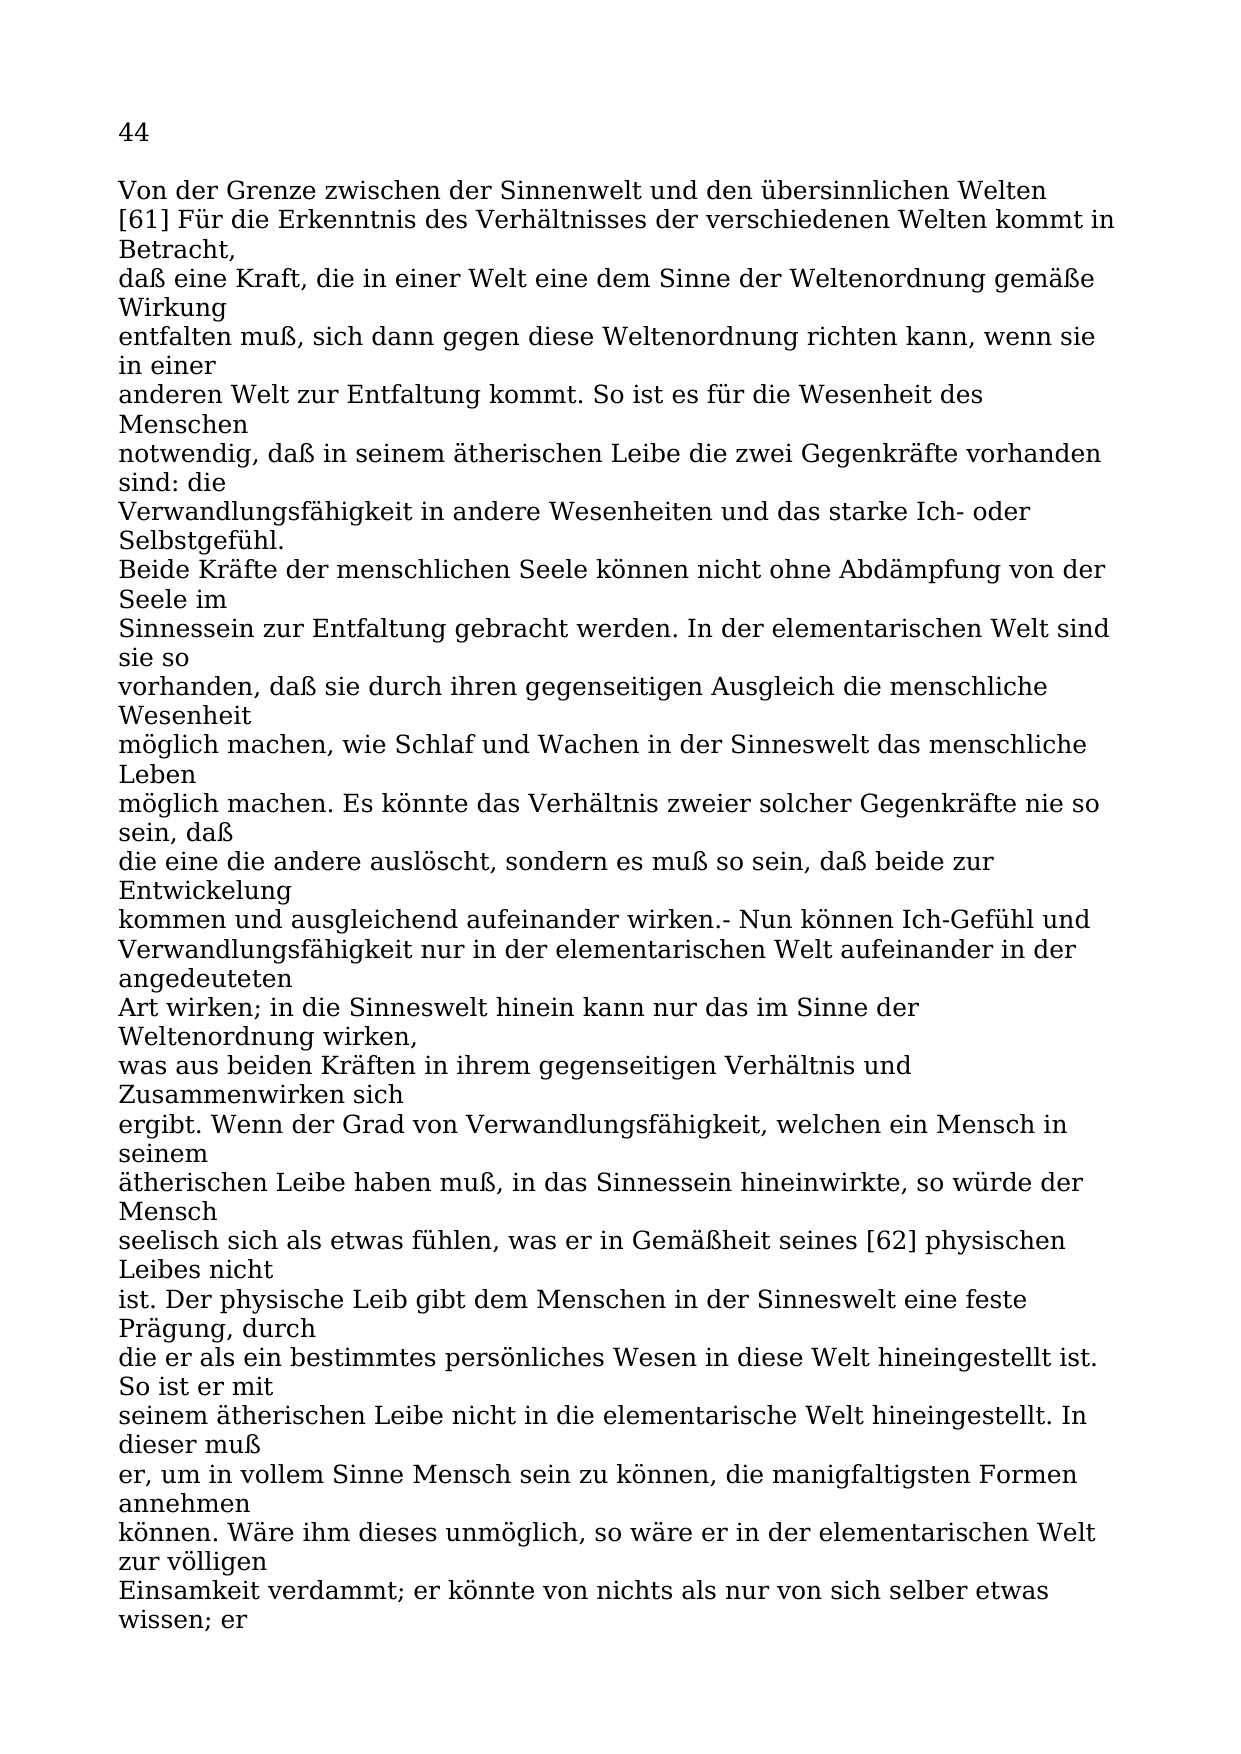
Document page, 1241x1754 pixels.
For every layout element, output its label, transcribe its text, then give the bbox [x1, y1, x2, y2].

text Von der Grenze zwischen der Sinnenwelt und den übersinnlichen Welten [118, 176, 1122, 206]
text möglich machen. Es könnte das Verhältnis zweier solcher Gegenkräfte nie so sein, daß [118, 789, 1122, 847]
text Sinnessein zur Entfaltung gebracht werden. In der elementarischen Welt sind sie so [118, 614, 1122, 672]
text Einsamkeit verdammt; er könnte von nichts als nur von sich selber etwas wissen; er [118, 1576, 1122, 1635]
text 44 [118, 118, 1122, 147]
text ist. Der physische Leib gibt dem Menschen in der Sinneswelt eine feste Prägung, durch [118, 1285, 1122, 1343]
text möglich machen, wie Schlaf und Wachen in der Sinneswelt das menschliche Leben [118, 731, 1122, 789]
text Verwandlungsfähigkeit in andere Wesenheiten und das starke Ich- oder Selbstgefühl. [118, 497, 1122, 556]
text können. Wäre ihm dieses unmöglich, so wäre er in der elementarischen Welt zur völligen [118, 1518, 1122, 1576]
text ätherischen Leibe haben muß, in das Sinnessein hineinwirkte, so würde der Mensch [118, 1168, 1122, 1226]
text seinem ätherischen Leibe nicht in die elementarische Welt hineingestellt. In dieser muß [118, 1401, 1122, 1460]
text daß eine Kraft, die in einer Welt eine dem Sinne der Weltenordnung gemäße Wirkung [118, 264, 1122, 322]
text Verwandlungsfähigkeit nur in der elementarischen Welt aufeinander in der angedeuteten [118, 935, 1122, 993]
text die eine die andere auslöscht, sondern es muß so sein, daß beide zur Entwickelung [118, 847, 1122, 906]
text was aus beiden Kräften in ihrem gegenseitigen Verhältnis und Zusammenwirken sich [118, 1051, 1122, 1110]
text ergibt. Wenn der Grad von Verwandlungsfähigkeit, welchen ein Mensch in seinem [118, 1110, 1122, 1168]
text [61] Für die Erkenntnis des Verhältnisses der verschiedenen Welten kommt in Betracht, [118, 206, 1122, 264]
text notwendig, daß in seinem ätherischen Leibe die zwei Gegenkräfte vorhanden sind: die [118, 439, 1122, 497]
text Beide Kräfte der menschlichen Seele können nicht ohne Abdämpfung von der Seele im [118, 556, 1122, 614]
text Art wirken; in die Sinneswelt hinein kann nur das im Sinne der Weltenordnung wirken, [118, 993, 1122, 1051]
text kommen und ausgleichend aufeinander wirken.- Nun können Ich-Gefühl und [118, 906, 1122, 935]
text vorhanden, daß sie durch ihren gegenseitigen Ausgleich die menschliche Wesenheit [118, 672, 1122, 731]
text er, um in vollem Sinne Mensch sein zu können, die manigfaltigsten Formen annehmen [118, 1460, 1122, 1518]
text anderen Welt zur Entfaltung kommt. So ist es für die Wesenheit des Menschen [118, 381, 1122, 439]
text seelisch sich als etwas fühlen, was er in Gemäßheit seines [62] physischen Leibes nicht [118, 1226, 1122, 1285]
text die er als ein bestimmtes persönliches Wesen in diese Welt hineingestellt ist. So ist er mit [118, 1343, 1122, 1401]
text entfalten muß, sich dann gegen diese Weltenordnung richten kann, wenn sie in einer [118, 322, 1122, 381]
